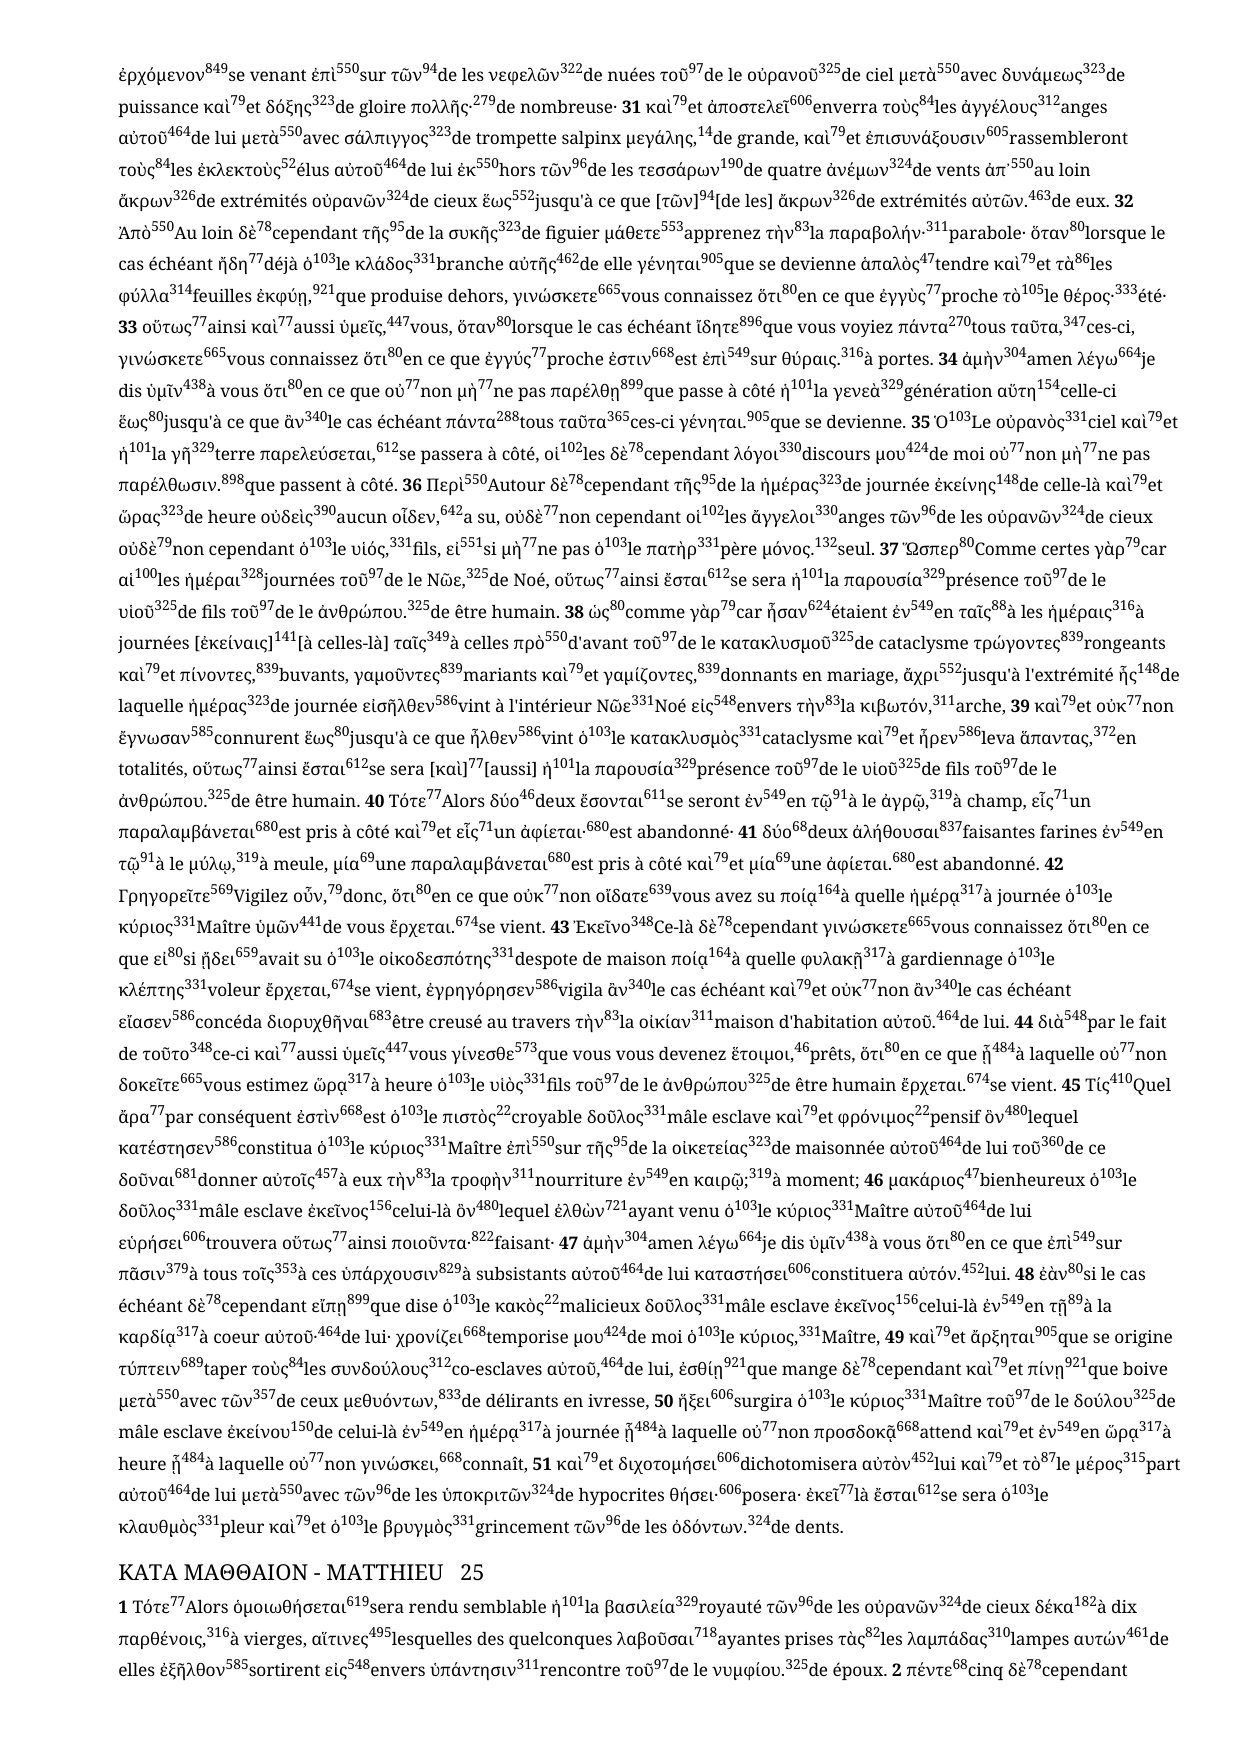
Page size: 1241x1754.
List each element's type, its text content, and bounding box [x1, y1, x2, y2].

text ΚΑΤΑ ΜΑΘΘΑΙΟΝ - MATTHIEU 25 [118, 1557, 1181, 1587]
text 1 Καὶ79Et ἐξελθὼν721ayant sorti ὁ103le Ἰησοῦς331Iésous ἀπὸ550au loin τοῦ99de le ἱεροῦ327de sanctuaire ἐπορεύετο,631se allait, καὶ79et προσῆλθον585vinrent vers οἱ102les μαθηταὶ330disciples αὐτοῦ464de lui ἐπιδεῖξαι681montrer sûrement αὐτῷ458à lui τὰς82les οἰκοδομὰς310édifications en maison τοῦ99de le ἱεροῦ.327de sanctuaire. 2 ὁ469celui δὲ78cependant ἀποκριθεὶς760ayant été répondu εἶπεν586dit αὐτοῖς·457à eux· οὐ340non βλέπετε665vous regardez ταῦτα347ces-ci πάντα;270tous; ἀμὴν304amen λέγω664je dis ὑμῖν,438à vous, οὐ77non μὴ77ne pas ἀφεθῇ911que soit abandonné ὧδε77ici λίθος331pierre ἐπὶ548sur λίθον313pierre ὃς498lequel οὐ77non καταλυθήσεται.619sera délié vers le bas. 3 Καθημένου861de Se étant assis δὲ78cependant αὐτοῦ464de lui ἐπὶ550sur τοῦ99de le ὄρους327de montagne τῶν94de les ἐλαιῶν322de oliviers προσῆλθον585vinrent vers αὐτῷ458à lui οἱ102les μαθηταὶ330disciples κατ᾽548selon ἰδίαν544en propre λέγοντες·839disants· εἰπὲ554dis ἡμῖν,419à nous, πότε77quand ταῦτα365ces-ci ἔσται612se sera καὶ79et τί412quel τὸ105le σημεῖον333signe τῆς95de la σῆς238de tienne παρουσίας323de présence καὶ79et συντελείας323de achèvement commun τοῦ97de le αἰῶνος;325de ère; 4 Καὶ79Et ἀποκριθεὶς760ayant été répondu ὁ103le Ἰησοῦς331Iésous εἶπεν586dit αὐτοῖς·457à eux· βλέπετε569regardez μή80ne pas τις390un quelconque ὑμᾶς436vous πλανήσῃ·899que égare· 5 πολλοὶ389nombreux γὰρ79car ἐλεύσονται611se viendront ἐπὶ549sur τῷ93à le ὀνόματί321à nom μου424de moi λέγοντες·839disants· ἐγώ431moi εἰμι664je suis ὁ103le χριστός,331Christ, καὶ79et πολλοὺς372nombreux πλανήσουσιν.605égareront. 6 μελλήσετε603vous imminerez δὲ78cependant ἀκούειν689écouter πολέμους312guerres καὶ79et ἀκοὰς310écoutes πολέμων·324de guerres· ὁρᾶτε569voyez μὴ77ne pas θροεῖσθε·577soyez bruissés· δεῖ668attache de lien γὰρ79car γενέσθαι,682se devenir, ἀλλ᾽79mais οὔπω77non encore ἐστὶν668est τὸ105le τέλος.333achèvement. 7 ἐγερθήσεται619sera éveillé γὰρ79car ἔθνος333ethnie ἐπὶ548sur ἔθνος315ethnie καὶ79et βασιλεία329royauté ἐπὶ548sur βασιλείαν311royauté καὶ79et ἔσονται611se seront λιμοὶ330famines καὶ79et σεισμοὶ330séismes κατὰ548selon τόπους·312lieux· 8 πάντα288tous δὲ78cependant ταῦτα365ces-ci ἀρχὴ329origine ὠδίνων.322de douleurs d'accouchements. 9 Τότε77Alors παραδώσουσιν605transmettront ὑμᾶς436vous εἰς548envers θλῖψιν311oppression καὶ79et ἀποκτενοῦσιν605tueront catégoriquement ὑμᾶς,436vous, καὶ79et ἔσεσθε609vous vous serez μισούμενοι890étants haïs ὑπὸ550sous πάντων282de tous τῶν98de les ἐθνῶν326de ethnies διὰ548par le fait de τὸ87le ὄνομά315nom μου.424de moi. 10 καὶ79et τότε77alors σκανδαλισθήσονται618seront scandalisé πολλοὶ389nombreux καὶ79et ἀλλήλους501les uns les autres παραδώσουσιν605transmettront καὶ79et μισήσουσιν605haïront ἀλλήλους·501les uns les autres· 11 καὶ79et πολλοὶ286nombreux ψευδοπροφῆται330faux prophètes ἐγερθήσονται618seront éveillé καὶ79et πλανήσουσιν605égareront πολλούς·372nombreux· 12 καὶ79et διὰ548par le fait de τὸ348ce πληθυνθῆναι683être multiplié τὴν83la ἀνομίαν311illégalité ψυγήσεται619sera refroidi ἡ101la ἀγάπη329amour τῶν96de les πολλῶν.383de nombreux. 13 ὁ364celui δὲ78cependant ὑπομείνας721ayant résisté en restant sous εἰς548envers τέλος315achèvement οὗτος364celui-ci σωθήσεται.619sera sauvé. 14 καὶ79et κηρυχθήσεται619sera annoncé τοῦτο158ce-ci τὸ105le εὐαγγέλιον333évangile τῆς95de la βασιλείας323de royauté ἐν549en ὅλῃ273à toute entière τῇ89à la οἰκουμένῃ317à écoumène εἰς548envers μαρτύριον315témoignage πᾶσιν276à tous τοῖς92à les ἔθνεσιν,320à ethnies, καὶ79et τότε77alors ἥξει606surgira τὸ105le τέλος.333achèvement. 15 Ὅταν80Lorsque le cas échéant οὖν79donc ἴδητε896que vous voyiez τὸ87le βδέλυγμα315abomination τῆς95de la ἐρημώσεως323de désertification τὸ482ce ῥηθὲν746ayant été dit διὰ550par Δανιὴλ325de Daniel τοῦ97de le προφήτου325de prophète ἑστὸς772ayant dressé ἐν549en τόπῳ319à lieu ἁγίῳ,10à saint, ὁ364celui ἀναγινώσκων840prenant connaissance νοείτω,572intellige, 16 τότε77alors οἱ363ceux ἐν549en τῇ89à la Ἰουδαίᾳ317à Ioudaia φευγέτωσαν571fuient εἰς548envers τὰ86les ὄρη,314montagnes, 17 ὁ364celui ἐπὶ550sur τοῦ99de le δώματος327de dôme μὴ77ne pas καταβάτω556descende ἆραι681lever τὰ347ces ἐκ550hors τῆς95de la οἰκίας323de maison d'habitation αὐτοῦ,464de lui, 18 καὶ79et ὁ364celui ἐν549en τῷ91à le ἀγρῷ319à champ μὴ77ne pas ἐπιστρεψάτω556tourne sur ὀπίσω77derrière ἆραι681lever τὸ87le ἱμάτιον315himation αὐτοῦ.464de lui. 19 οὐαὶ304Ouai δὲ78cependant ταῖς349à celles ἐν549en γαστρὶ317à ventre ἐχούσαις825à ayantes καὶ79et ταῖς349à celles θηλαζούσαις825à allaitantes ἐν549en ἐκείναις141à celles-là ταῖς88à les ἡμέραις.316à journées. 20 προσεύχεσθε573que vous vous priez δὲ78cependant ἵνα80afin que μὴ77ne pas γένηται905que se devienne ἡ101la φυγὴ329fugue ὑμῶν441de vous χειμῶνος325de tempête hivernale μηδὲ79ni cependant σαββάτῳ.321à sabbat. 21 ἔσται612se sera γὰρ79car τότε77alors θλῖψις329oppression μεγάλη20grande οἵα496telle que οὐ77non γέγονεν642a devenu ἀπ᾽550au loin ἀρχῆς323de origine κόσμου325de monde ἕως552jusqu'à ce que τοῦ358de celui νῦν77maintenant οὐδ᾽79non cependant οὐ77non μὴ77ne pas γένηται.905que se devienne. 22 καὶ79et εἰ551si μὴ77ne pas ἐκολοβώθησαν599furent abrégé αἱ100les ἡμέραι328journées ἐκεῖναι,153celles-là, οὐκ77non ἂν340le cas échéant ἐσώθη600fut sauvé πᾶσα285toute σάρξ·329chair· διὰ548par le fait de δὲ78cependant τοὺς84les ἐκλεκτοὺς52élus κολοβωθήσονται618seront abrégé αἱ100les ἡμέραι328journées ἐκεῖναι.153celles-là. 23 Τότε77Alors ἐάν80si le cas échéant τις390un quelconque ὑμῖν438à vous εἴπῃ·899que dise· ἰδοὺ306voici ὧδε77ici ὁ103le χριστός,331Christ, ἤ·79ou· ὧδε,77ici, μὴ77ne pas πιστεύσητε·896que vous croyiez· 24 ἐγερθήσονται618seront éveillé γὰρ79car ψευδόχριστοι330faux Christs καὶ79et ψευδοπροφῆται330faux prophètes καὶ79et δώσουσιν605donneront σημεῖα314signes μεγάλα5grands καὶ79et τέρατα314prodiges ὥστε80de sorte que πλανῆσαι,681égarer, εἰ80si δυνατόν,73puissant, καὶ77aussi τοὺς84les ἐκλεκτούς.52élus. 25 ἰδοὺ306voici προείρηκα638j'ai prédit ὑμῖν.438à vous. 26 ἐὰν80si le cas échéant οὖν79donc εἴπωσιν898que disent ὑμῖν·438à vous· ἰδοὺ306voici ἐν549en τῇ89à la ἐρήμῳ57à déserte ἐστίν,668est, μὴ77ne pas ἐξέλθητε·896que vous sortiez· ἰδοὺ306voici ἐν549en τοῖς92à les ταμείοις,320à celliers, μὴ77ne pas πιστεύσητε·896que vous croyiez· 27 ὥσπερ80comme certes γὰρ79car ἡ101la ἀστραπὴ329éclair ἐξέρχεται674se sort ἀπὸ550au loin ἀνατολῶν322de levants καὶ79et φαίνεται674se apparaît en lumière ἕως552jusqu'à ce que δυσμῶν,322de couchants, οὕτως77ainsi ἔσται612se sera ἡ101la παρουσία329présence τοῦ97de le υἱοῦ325de fils τοῦ97de le ἀνθρώπου·325de être humain· 28 ὅπου80là où ἐὰν340si le cas échéant ᾖ921que soit τὸ105le πτῶμα,333corps tombé, ἐκεῖ77là συναχθήσονται618seront mené ensemble οἱ102les ἀετοί.330aigles. 29 Εὐθέως77Directement δὲ78cependant μετὰ548après τὴν83la θλῖψιν311oppression τῶν94de les ἡμερῶν322de journées ἐκείνων147de celles-là ὁ103le ἥλιος331soleil σκοτισθήσεται,619sera ténébré, καὶ79et ἡ101la σελήνη329lune οὐ77non δώσει606donnera τὸ87le φέγγος315clarté αὐτῆς,462de elle, καὶ79et οἱ102les ἀστέρες330étoiles πεσοῦνται611se tomberont ἀπὸ550au loin τοῦ97de le οὐρανοῦ,325de ciel, καὶ79et αἱ100les δυνάμεις328puissances τῶν96de les οὐρανῶν324de cieux σαλευθήσονται.618seront ébranlé. 30 καὶ79et τότε77alors φανήσεται619sera apparu en lumière τὸ105le σημεῖον333signe τοῦ97de le υἱοῦ325de fils τοῦ97de le ἀνθρώπου325de être humain ἐν549en οὐρανῷ,319à ciel, καὶ79et τότε77alors κόψονται611se couperont πᾶσαι284toutes αἱ100les φυλαὶ328tribus τῆς95de la γῆς323de terre καὶ79et ὄψονται611se verront τὸν85le υἱὸν313fils τοῦ97de le ἀνθρώπου325de être humain ἐρχόμενον849se venant ἐπὶ550sur τῶν94de les νεφελῶν322de nuées τοῦ97de le οὐρανοῦ325de ciel μετὰ550avec δυνάμεως323de puissance καὶ79et δόξης323de gloire πολλῆς·279de nombreuse· 31 καὶ79et ἀποστελεῖ606enverra τοὺς84les ἀγγέλους312anges αὐτοῦ464de lui μετὰ550avec σάλπιγγος323de trompette salpinx μεγάλης,14de grande, καὶ79et ἐπισυνάξουσιν605rassembleront τοὺς84les ἐκλεκτοὺς52élus αὐτοῦ464de lui ἐκ550hors τῶν96de les τεσσάρων190de quatre ἀνέμων324de vents ἀπ᾽550au loin ἄκρων326de extrémités οὐρανῶν324de cieux ἕως552jusqu'à ce que [τῶν]94[de les] ἄκρων326de extrémités αὐτῶν.463de eux. 32 Ἀπὸ550Au loin δὲ78cependant τῆς95de la συκῆς323de figuier μάθετε553apprenez τὴν83la παραβολήν·311parabole· ὅταν80lorsque le cas échéant ἤδη77déjà ὁ103le κλάδος331branche αὐτῆς462de elle γένηται905que se devienne ἁπαλὸς47tendre καὶ79et τὰ86les φύλλα314feuilles ἐκφύῃ,921que produise dehors, γινώσκετε665vous connaissez ὅτι80en ce que ἐγγὺς77proche τὸ105le θέρος·333été· 33 οὕτως77ainsi καὶ77aussi ὑμεῖς,447vous, ὅταν80lorsque le cas échéant ἴδητε896que vous voyiez πάντα270tous ταῦτα,347ces-ci, γινώσκετε665vous connaissez ὅτι80en ce que ἐγγύς77proche ἐστιν668est ἐπὶ549sur θύραις.316à portes. 34 ἀμὴν304amen λέγω664je dis ὑμῖν438à vous ὅτι80en ce que οὐ77non μὴ77ne pas παρέλθῃ899que passe à côté ἡ101la γενεὰ329génération αὕτη154celle-ci ἕως80jusqu'à ce que ἂν340le cas échéant πάντα288tous ταῦτα365ces-ci γένηται.905que se devienne. 35 Ὁ103Le οὐρανὸς331ciel καὶ79et ἡ101la γῆ329terre παρελεύσεται,612se passera à côté, οἱ102les δὲ78cependant λόγοι330discours μου424de moi οὐ77non μὴ77ne pas παρέλθωσιν.898que passent à côté. 36 Περὶ550Autour δὲ78cependant τῆς95de la ἡμέρας323de journée ἐκείνης148de celle-là καὶ79et ὥρας323de heure οὐδεὶς390aucun οἶδεν,642a su, οὐδὲ77non cependant οἱ102les ἄγγελοι330anges τῶν96de les οὐρανῶν324de cieux οὐδὲ79non cependant ὁ103le υἱός,331fils, εἰ551si μὴ77ne pas ὁ103le πατὴρ331père μόνος.132seul. 37 Ὥσπερ80Comme certes γὰρ79car αἱ100les ἡμέραι328journées τοῦ97de le Νῶε,325de Noé, οὕτως77ainsi ἔσται612se sera ἡ101la παρουσία329présence τοῦ97de le υἱοῦ325de fils τοῦ97de le ἀνθρώπου.325de être humain. 38 ὡς80comme γὰρ79car ἦσαν624étaient ἐν549en ταῖς88à les ἡμέραις316à journées [ἐκείναις]141[à celles-là] ταῖς349à celles πρὸ550d'avant τοῦ97de le κατακλυσμοῦ325de cataclysme τρώγοντες839rongeants καὶ79et πίνοντες,839buvants, γαμοῦντες839mariants καὶ79et γαμίζοντες,839donnants en mariage, ἄχρι552jusqu'à l'extrémité ἧς148de laquelle ἡμέρας323de journée εἰσῆλθεν586vint à l'intérieur Νῶε331Noé εἰς548envers τὴν83la κιβωτόν,311arche, 39 καὶ79et οὐκ77non ἔγνωσαν585connurent ἕως80jusqu'à ce que ἦλθεν586vint ὁ103le κατακλυσμὸς331cataclysme καὶ79et ἦρεν586leva ἅπαντας,372en totalités, οὕτως77ainsi ἔσται612se sera [καὶ]77[aussi] ἡ101la παρουσία329présence τοῦ97de le υἱοῦ325de fils τοῦ97de le ἀνθρώπου.325de être humain. 40 Τότε77Alors δύο46deux ἔσονται611se seront ἐν549en τῷ91à le ἀγρῷ,319à champ, εἷς71un παραλαμβάνεται680est pris à côté καὶ79et εἷς71un ἀφίεται·680est abandonné· 41 δύο68deux ἀλήθουσαι837faisantes farines ἐν549en τῷ91à le μύλῳ,319à meule, μία69une παραλαμβάνεται680est pris à côté καὶ79et μία69une ἀφίεται.680est abandonné. 42 Γρηγορεῖτε569Vigilez οὖν,79donc, ὅτι80en ce que οὐκ77non οἴδατε639vous avez su ποίᾳ164à quelle ἡμέρᾳ317à journée ὁ103le κύριος331Maître ὑμῶν441de vous ἔρχεται.674se vient. 43 Ἐκεῖνο348Ce-là δὲ78cependant γινώσκετε665vous connaissez ὅτι80en ce que εἰ80si ᾔδει659avait su ὁ103le οἰκοδεσπότης331despote de maison ποίᾳ164à quelle φυλακῇ317à gardiennage ὁ103le κλέπτης331voleur ἔρχεται,674se vient, ἐγρηγόρησεν586vigila ἂν340le cas échéant καὶ79et οὐκ77non ἂν340le cas échéant εἴασεν586concéda διορυχθῆναι683être creusé au travers τὴν83la οἰκίαν311maison d'habitation αὐτοῦ.464de lui. 44 διὰ548par le fait de τοῦτο348ce-ci καὶ77aussi ὑμεῖς447vous γίνεσθε573que vous vous devenez ἕτοιμοι,46prêts, ὅτι80en ce que ᾗ484à laquelle οὐ77non δοκεῖτε665vous estimez ὥρᾳ317à heure ὁ103le υἱὸς331fils τοῦ97de le ἀνθρώπου325de être humain ἔρχεται.674se vient. 45 Τίς410Quel ἄρα77par conséquent ἐστὶν668est ὁ103le πιστὸς22croyable δοῦλος331mâle esclave καὶ79et φρόνιμος22pensif ὃν480lequel κατέστησεν586constitua ὁ103le κύριος331Maître ἐπὶ550sur τῆς95de la οἰκετείας323de maisonnée αὐτοῦ464de lui τοῦ360de ce δοῦναι681donner αὐτοῖς457à eux τὴν83la τροφὴν311nourriture ἐν549en καιρῷ;319à moment; 46 μακάριος47bienheureux ὁ103le δοῦλος331mâle esclave ἐκεῖνος156celui-là ὃν480lequel ἐλθὼν721ayant venu ὁ103le κύριος331Maître αὐτοῦ464de lui εὑρήσει606trouvera οὕτως77ainsi ποιοῦντα·822faisant· 47 ἀμὴν304amen λέγω664je dis ὑμῖν438à vous ὅτι80en ce que ἐπὶ549sur πᾶσιν379à tous τοῖς353à ces ὑπάρχουσιν829à subsistants αὐτοῦ464de lui καταστήσει606constituera αὐτόν.452lui. 48 ἐὰν80si le cas échéant δὲ78cependant εἴπῃ899que dise ὁ103le κακὸς22malicieux δοῦλος331mâle esclave ἐκεῖνος156celui-là ἐν549en τῇ89à la καρδίᾳ317à coeur αὐτοῦ·464de lui· χρονίζει668temporise μου424de moi ὁ103le κύριος,331Maître, 49 καὶ79et ἄρξηται905que se origine τύπτειν689taper τοὺς84les συνδούλους312co-esclaves αὐτοῦ,464de lui, ἐσθίῃ921que mange δὲ78cependant καὶ79et πίνῃ921que boive μετὰ550avec τῶν357de ceux μεθυόντων,833de délirants en ivresse, 50 ἥξει606surgira ὁ103le κύριος331Maître τοῦ97de le δούλου325de mâle esclave ἐκείνου150de celui-là ἐν549en ἡμέρᾳ317à journée ᾗ484à laquelle οὐ77non προσδοκᾷ668attend καὶ79et ἐν549en ὥρᾳ317à heure ᾗ484à laquelle οὐ77non γινώσκει,668connaît, 51 καὶ79et διχοτομήσει606dichotomisera αὐτὸν452lui καὶ79et τὸ87le μέρος315part αὐτοῦ464de lui μετὰ550avec τῶν96de les ὑποκριτῶν324de hypocrites θήσει·606posera· ἐκεῖ77là ἔσται612se sera ὁ103le κλαυθμὸς331pleur καὶ79et ὁ103le βρυγμὸς331grincement τῶν96de les ὀδόντων.324de dents. [118, 59, 1181, 1538]
